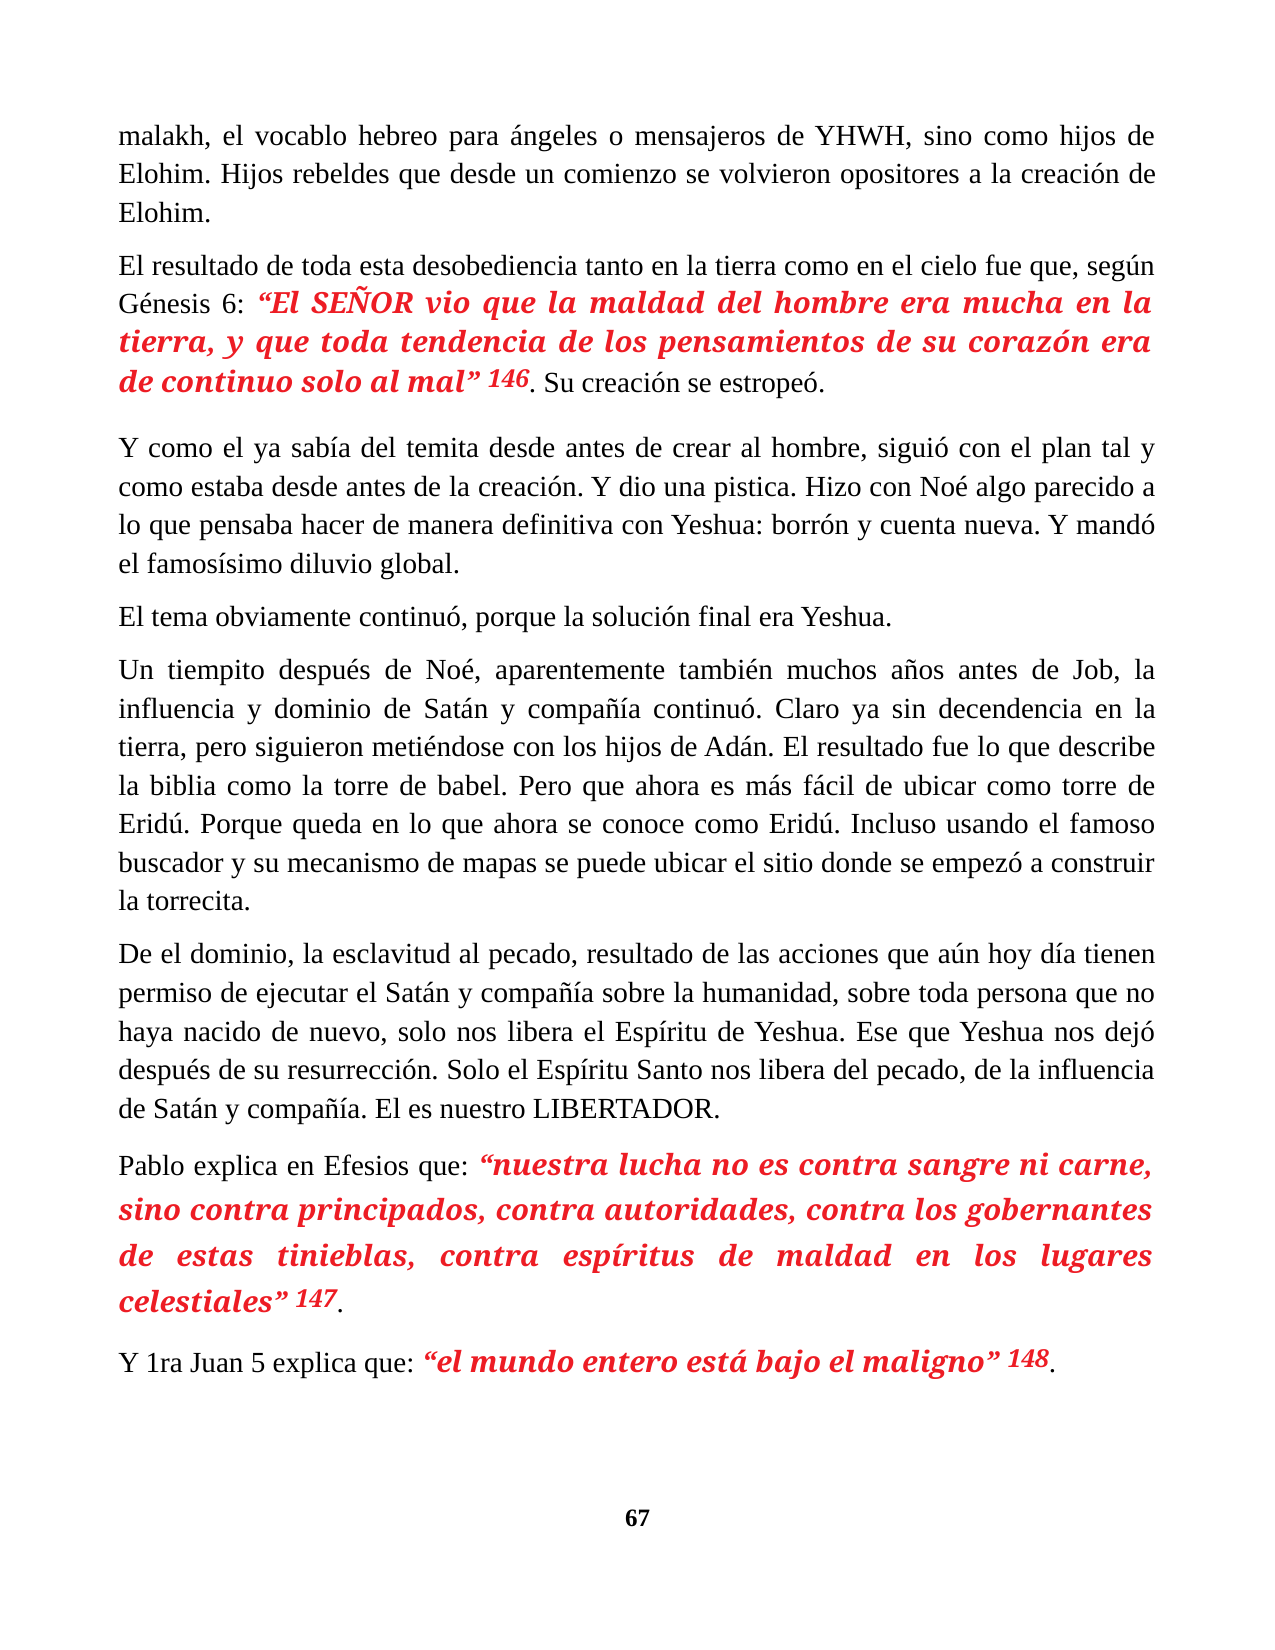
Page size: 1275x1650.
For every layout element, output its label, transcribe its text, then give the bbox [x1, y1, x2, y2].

text El tema obviamente continuó, porque la solución final era Yeshua. [118, 599, 1157, 633]
text malakh, el vocablo hebreo para ángeles o mensajeros de YHWH, sino como hijos de Elohim. Hijos rebeldes que desde un comienzo se volvieron opositores a la creación de Elohim. [118, 118, 1157, 229]
text De el dominio, la esclavitud al pecado, resultado de las acciones que aún hoy día tienen permiso de ejecutar el Satán y compañía sobre la humanidad, sobre toda persona que no haya nacido de nuevo, solo nos libera el Espíritu de Yeshua. Ese que Yeshua nos dejó después de su resurrección. Solo el Espíritu Santo nos libera del pecado, de la influencia de Satán y compañía. El es nuestro LIBERTADOR. [118, 937, 1157, 1124]
text Y como el ya sabía del temita desde antes de crear al hombre, siguió con el plan tal y como estaba desde antes de la creación. Y dio una pistica. Hizo con Noé algo parecido a lo que pensaba hacer de manera definitiva con Yeshua: borrón y cuenta nueva. Y mandó el famosísimo diluvio global. [118, 430, 1157, 579]
text Y 1ra Juan 5 explica que: “el mundo entero está bajo el maligno” . [118, 1341, 1157, 1381]
text Pablo explica en Efesios que: “nuestra lucha no es contra sangre ni carne, sino contra principados, contra autoridades, contra los gobernantes de estas tinieblas, contra espíritus de maldad en los lugares celestiales” . [118, 1144, 1157, 1321]
text El resultado de toda esta desobediencia tanto en la tierra como en el cielo fue que, según Génesis 6: “El SEÑOR vio que la maldad del hombre era mucha en la tierra, y que toda tendencia de los pensamientos de su corazón era de continuo solo al mal” . Su creación se estropeó. [118, 248, 1157, 401]
text Un tiempito después de Noé, aparentemente también muchos años antes de Job, la influencia y dominio de Satán y compañía continuó. Claro ya sin decendencia en la tierra, pero siguieron metiéndose con los hijos de Adán. El resultado fue lo que describe la biblia como la torre de babel. Pero que ahora es más fácil de ubicar como torre de Eridú. Porque queda en lo que ahora se conoce como Eridú. Incluso usando el famoso buscador y su mecanismo de mapas se puede ubicar el sitio donde se empezó a construir la torrecita. [118, 652, 1157, 917]
